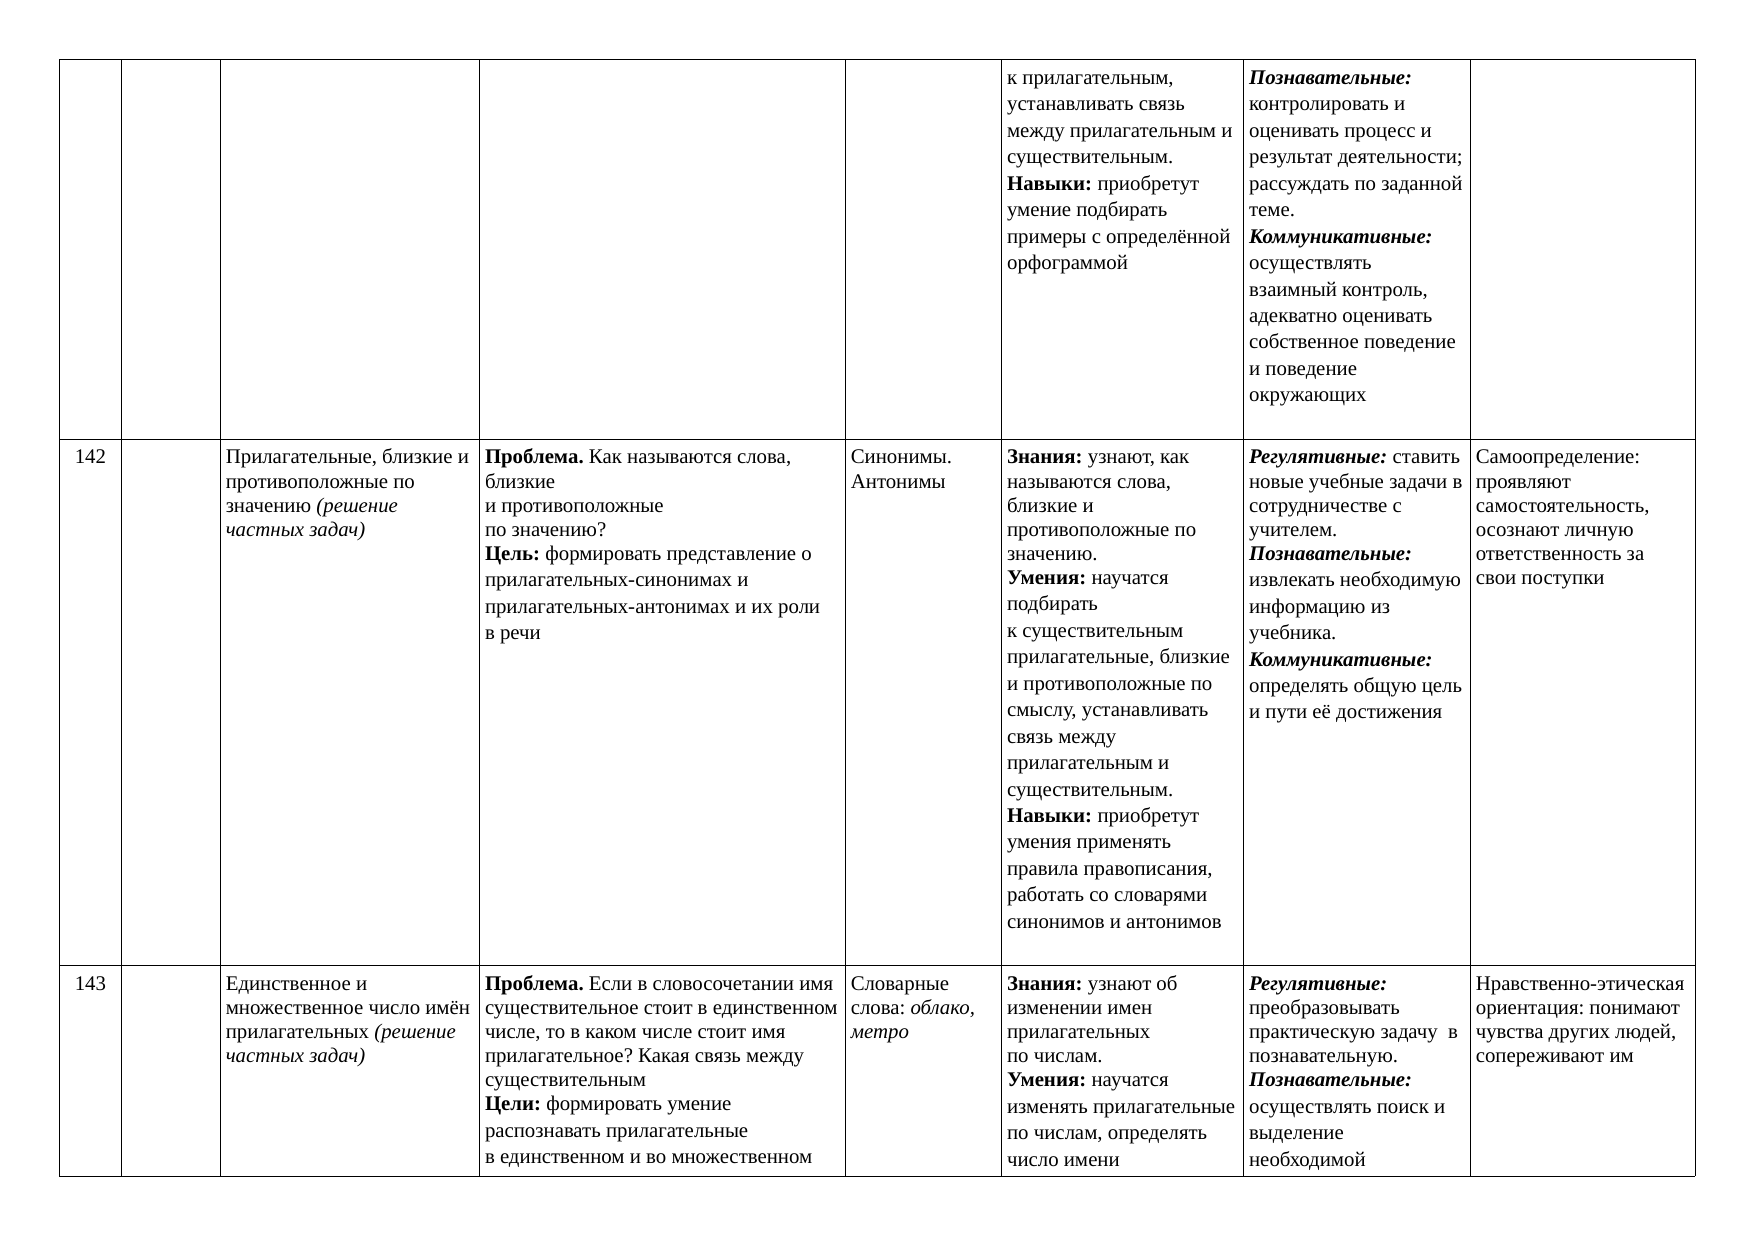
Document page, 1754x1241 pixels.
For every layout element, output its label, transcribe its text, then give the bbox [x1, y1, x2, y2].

table_cell [480, 60, 845, 439]
table_cell Регулятивные: преобразовывать практическую задачу в познавательную. Познавательные: осуществлять поиск и выделение необходимой [1244, 966, 1470, 1176]
table_cell [122, 440, 220, 965]
table_cell [60, 60, 121, 439]
table_cell 143 [60, 966, 121, 1176]
table_cell [221, 60, 479, 439]
table_cell [1471, 60, 1695, 439]
table_cell Проблема. Если в словосочетании имя существительное стоит в единственном числе, то в каком числе стоит имя прилагательное? Какая связь между существительным Цели: формировать умение распознавать прилагательные в единственном и во множественном [480, 966, 845, 1176]
table_cell Нравственно-этическая ориентация: понимают чувства других людей, сопереживают им [1471, 966, 1695, 1176]
table_cell Единственное и множественное число имён прилагательных (решение частных задач) [221, 966, 479, 1176]
table_cell Самоопределение: проявляют самостоятельность, осознают личную ответственность за свои поступки [1471, 440, 1695, 965]
table_cell Прилагательные, близкие и противоположные по значению (решение частных задач) [221, 440, 479, 965]
table_cell Познавательные: контролировать и оценивать процесс и результат деятельности; рассуждать по заданной теме. Коммуникативные: осуществлять взаимный контроль, адекватно оценивать собственное поведение и поведение окружающих [1244, 60, 1470, 439]
table_cell Синонимы. Антонимы [846, 440, 1001, 965]
table_cell к прилагательным, устанавливать связь между прилагательным и существительным. Навыки: приобретут умение подбирать примеры с определённой орфограммой [1002, 60, 1243, 439]
table_cell 142 [60, 440, 121, 965]
table_cell [122, 60, 220, 439]
table_cell Словарные слова: облако, метро [846, 966, 1001, 1176]
table_cell [122, 966, 220, 1176]
table_cell [846, 60, 1001, 439]
table_cell Регулятивные: ставить новые учебные задачи в сотрудничестве с учителем. Познавательные: извлекать необходимую информацию из учебника. Коммуникативные: определять общую цель и пути её достижения [1244, 440, 1470, 965]
table_cell Знания: узнают об изменении имен прилагательных по числам. Умения: научатся изменять прилагательные по числам, определять число имени [1002, 966, 1243, 1176]
table_cell Знания: узнают, как называются слова, близкие и противоположные по значению. Умения: научатся подбирать к существительным прилагательные, близкие и противоположные по смыслу, устанавливать связь между прилагательным и существительным. Навыки: приобретут умения применять правила правописания, работать со словарями синонимов и антонимов [1002, 440, 1243, 965]
table_cell Проблема. Как называются слова, близкие и противоположные по значению? Цель: формировать представление о прилагательных-синонимах и прилагательных-антонимах и их роли в речи [480, 440, 845, 965]
